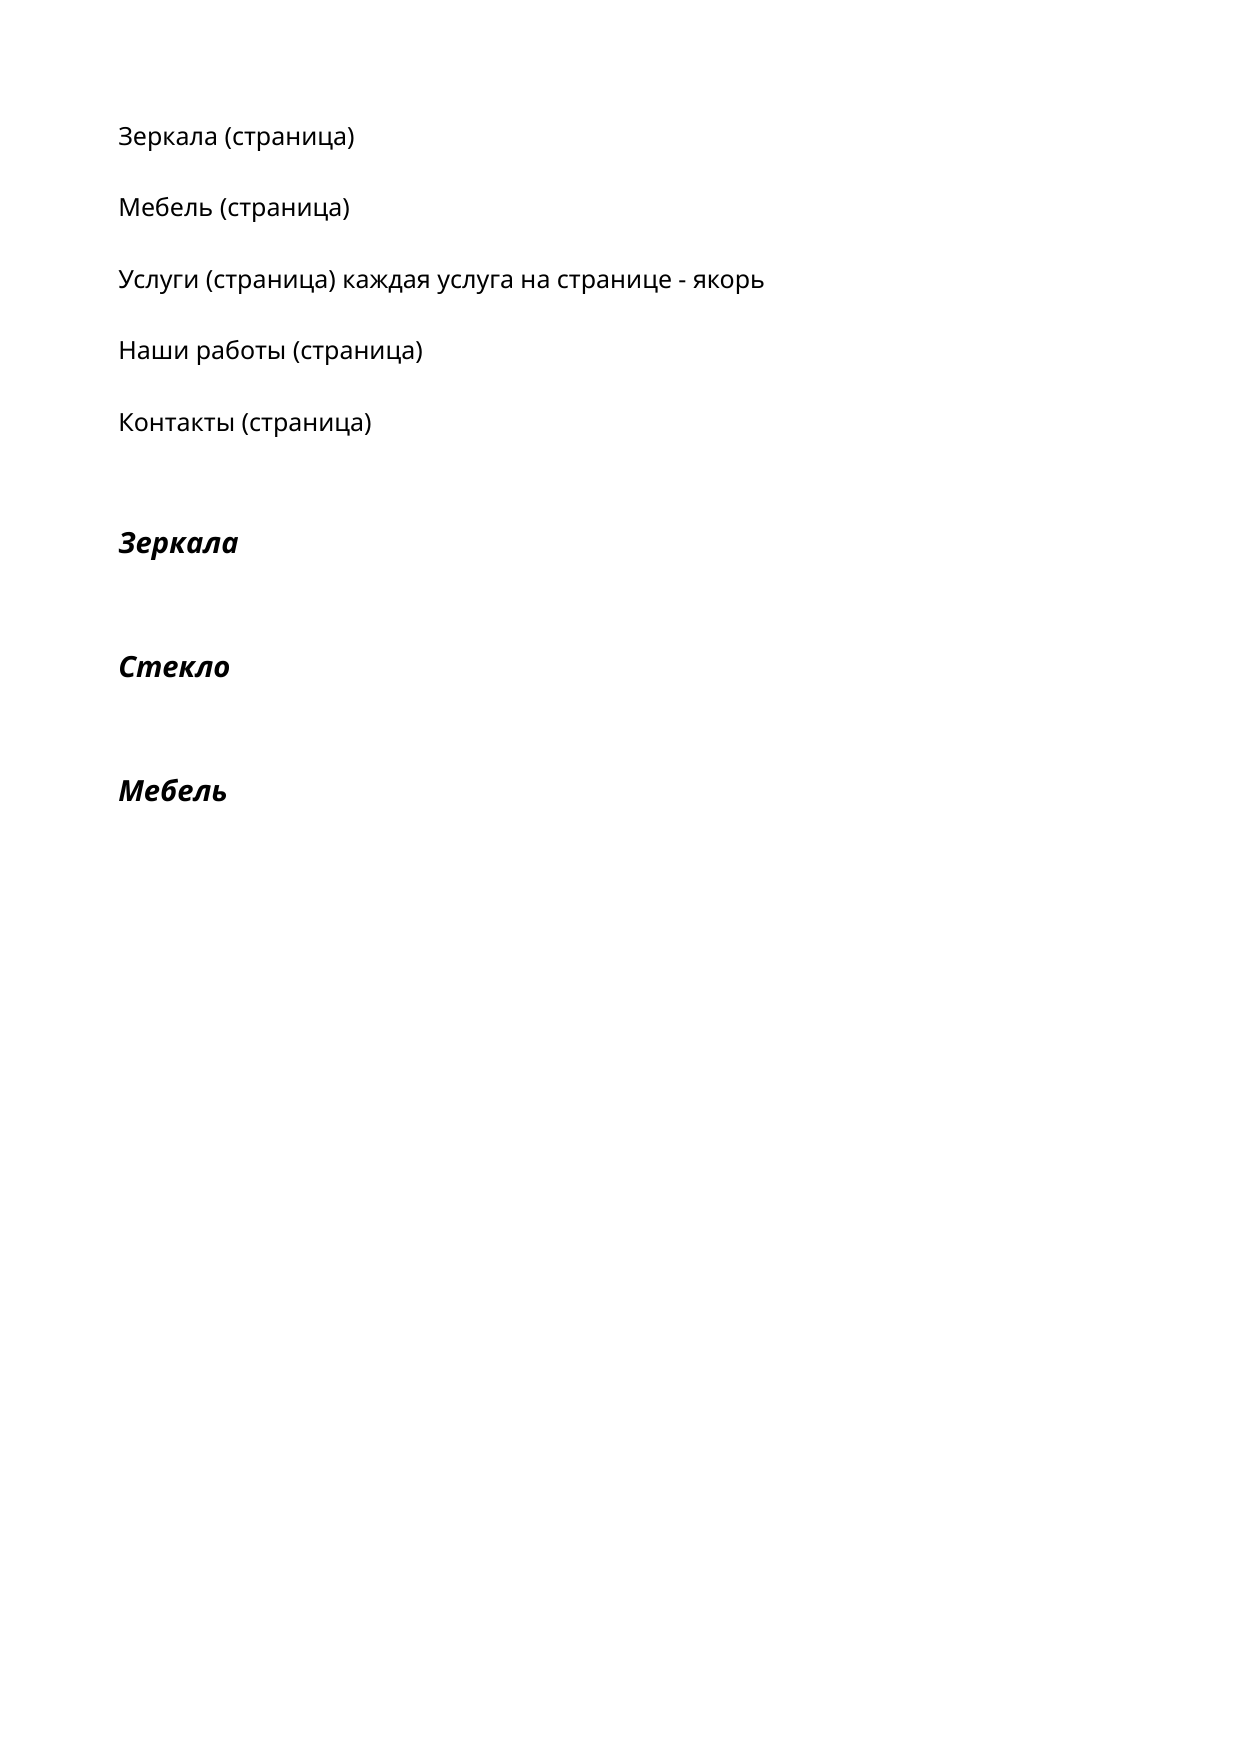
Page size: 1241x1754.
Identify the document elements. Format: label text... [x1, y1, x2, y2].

text Контакты (страница) [118, 404, 1122, 438]
text Мебель (страница) [118, 190, 1122, 224]
subtitle Стекло [118, 646, 1122, 686]
subtitle Мебель [118, 770, 1122, 810]
text Услуги (страница) каждая услуга на странице - якорь [118, 261, 1122, 295]
text Наши работы (страница) [118, 333, 1122, 367]
subtitle Зеркала [118, 522, 1122, 562]
text Зеркала (страница) [118, 118, 1122, 152]
